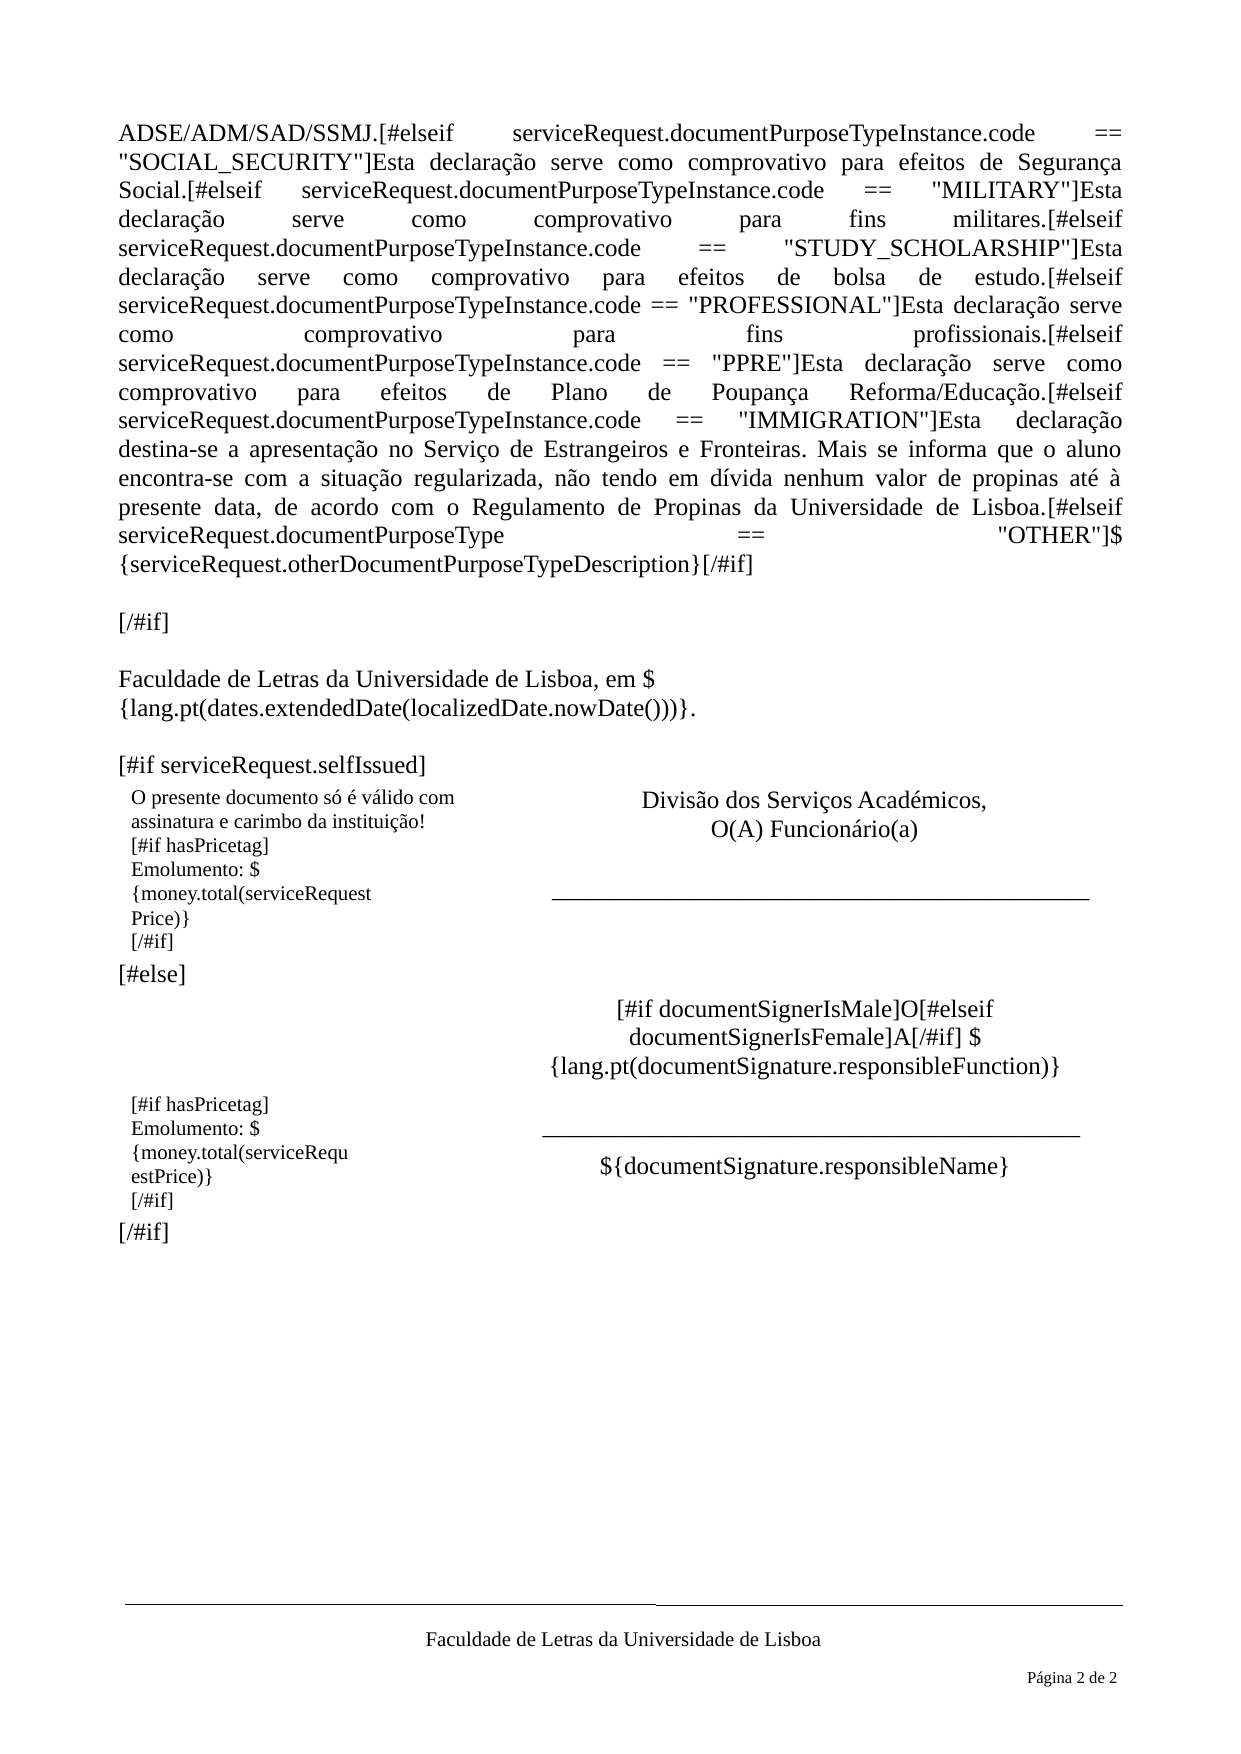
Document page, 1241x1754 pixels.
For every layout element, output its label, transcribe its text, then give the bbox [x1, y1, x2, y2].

text ADSE/ADM/SAD/SSMJ.[#elseif serviceRequest.documentPurposeTypeInstance.code == "SOCIAL_SECURITY"]Esta declaração serve como comprovativo para efeitos de Segurança Social.[#elseif serviceRequest.documentPurposeTypeInstance.code == "MILITARY"]Esta declaração serve como comprovativo para fins militares.[#elseif serviceRequest.documentPurposeTypeInstance.code == "STUDY_SCHOLARSHIP"]Esta declaração serve como comprovativo para efeitos de bolsa de estudo.[#elseif serviceRequest.documentPurposeTypeInstance.code == "PROFESSIONAL"]Esta declaração serve como comprovativo para fins profissionais.[#elseif serviceRequest.documentPurposeTypeInstance.code == "PPRE"]Esta declaração serve como comprovativo para efeitos de Plano de Poupança Reforma/Educação.[#elseif serviceRequest.documentPurposeTypeInstance.code == "IMMIGRATION"]Esta declaração destina-se a apresentação no Serviço de Estrangeiros e Fronteiras. Mais se informa que o aluno encontra-se com a situação regularizada, não tendo em dívida nenhum valor de propinas até à presente data, de acordo com o Regulamento de Propinas da Universidade de Lisboa.[#elseif serviceRequest.documentPurposeType == "OTHER"]${serviceRequest.otherDocumentPurposeTypeDescription}[/#if] [118, 118, 1122, 578]
table_header Divisão dos Serviços Académicos, O(A) Funcionário(a) [519, 779, 1110, 848]
table_cell ___________________________________________ [500, 1086, 1110, 1146]
table_cell ${documentSignature.responsibleName} [500, 1146, 1110, 1217]
text [#if serviceRequest.selfIssued] [118, 751, 1122, 779]
text [/#if] [118, 607, 1122, 636]
table_cell [#if hasPricetag] Emolumento: ${money.total(serviceRequestPrice)} [/#if] [125, 1086, 500, 1217]
table_cell ___________________________________________ [519, 848, 1110, 908]
text [/#if] [118, 1217, 1122, 1246]
text [#else] [118, 959, 1122, 988]
text Faculdade de Letras da Universidade de Lisboa, em ${lang.pt(dates.extendedDate(localizedDate.nowDate()))}. [118, 664, 1122, 722]
table_header [#if documentSignerIsMale]O[#elseif documentSignerIsFemale]A[/#if] ${lang.pt(documentSignature.responsibleFunction)} [125, 988, 1110, 1086]
table_header O presente documento só é válido com assinatura e carimbo da instituição! [#if hasPricetag] Emolumento: ${money.total(serviceRequestPrice)} [/#if] [125, 779, 519, 959]
table_cell [519, 908, 1110, 959]
